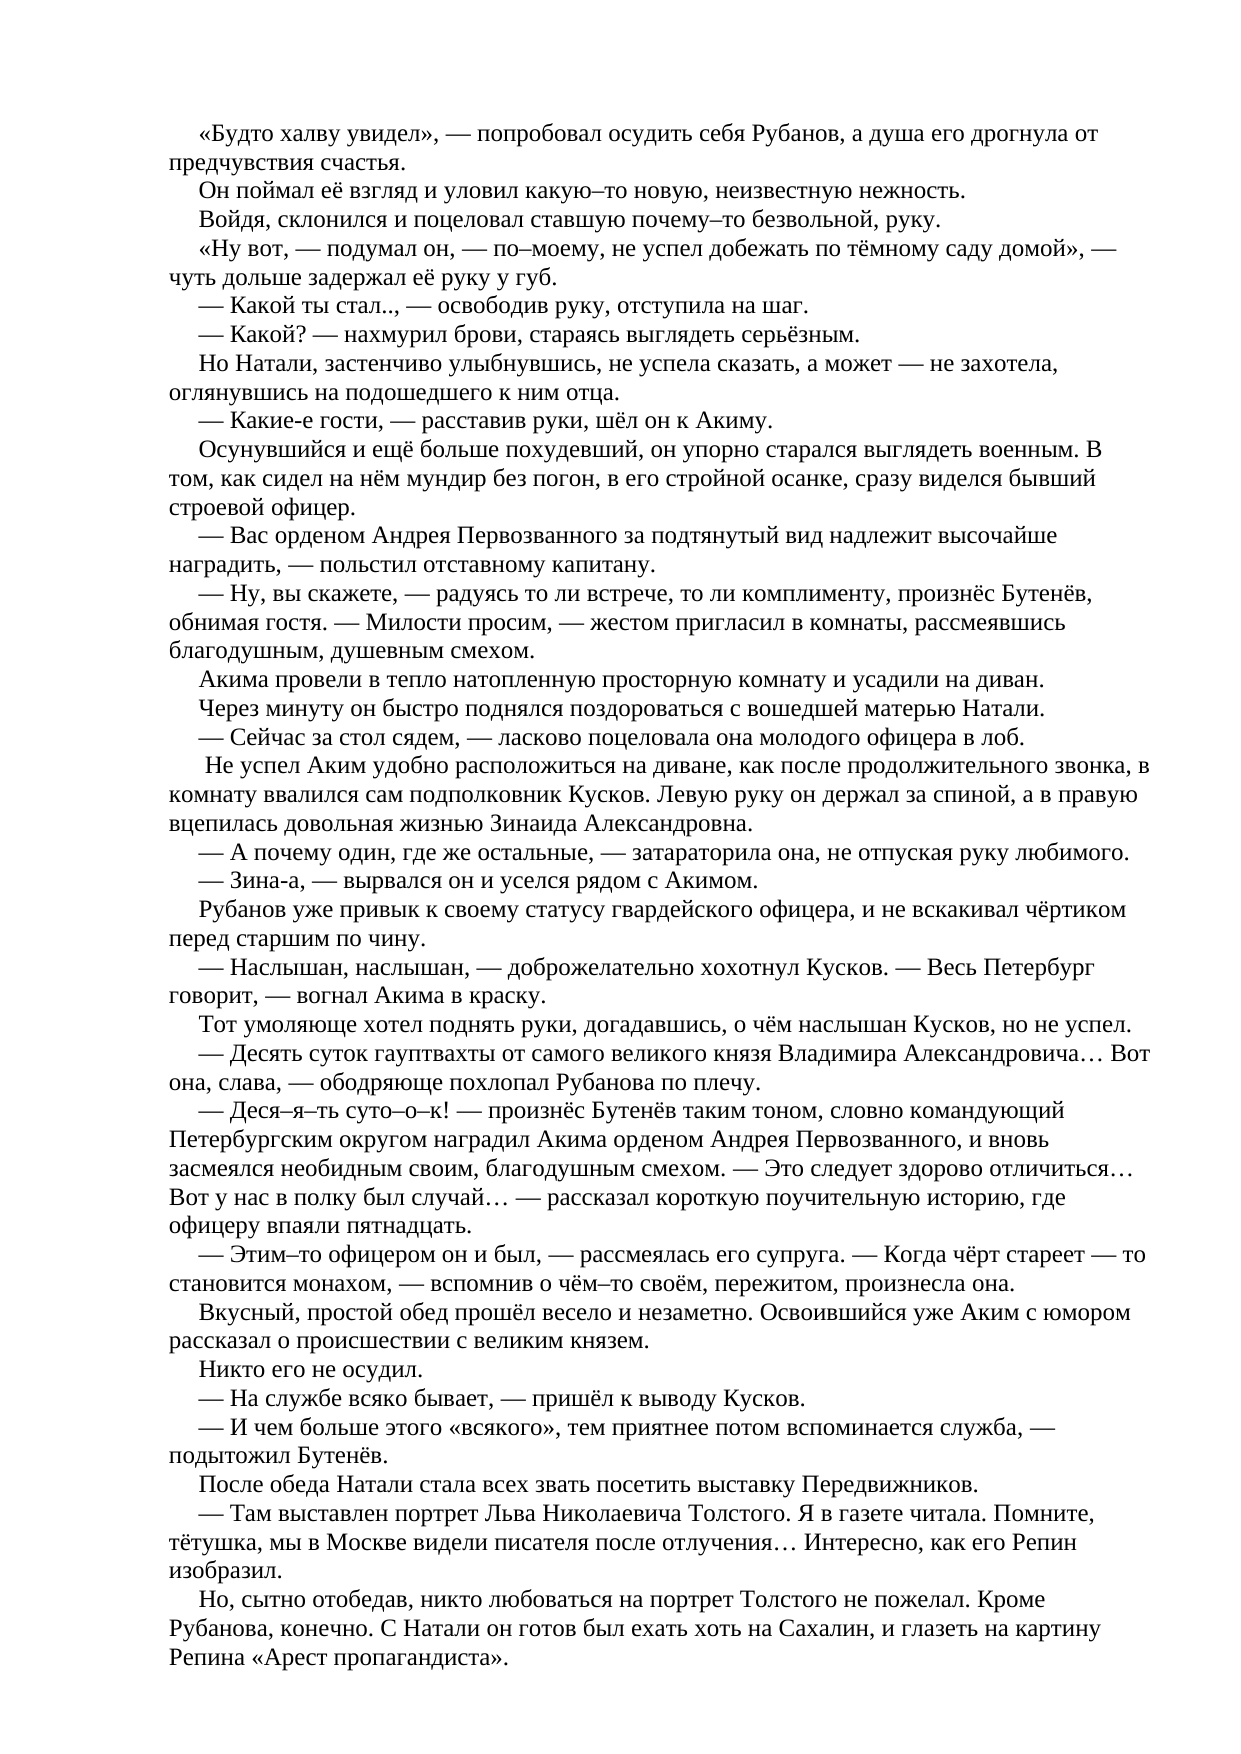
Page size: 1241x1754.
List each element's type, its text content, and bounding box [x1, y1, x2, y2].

text — Наслышан, наслышан, — доброжелательно хохотнул Кусков. — Весь Петербург говорит, — вогнал Акима в краску. [169, 952, 1152, 1009]
text Но, сытно отобедав, никто любоваться на портрет Толстого не пожелал. Кроме Рубанова, конечно. С Натали он готов был ехать хоть на Сахалин, и глазеть на картину Репина «Арест пропагандиста». [169, 1584, 1152, 1671]
text Акима провели в тепло натопленную просторную комнату и усадили на диван. [169, 664, 1152, 693]
text — Вас орденом Андрея Первозванного за подтянутый вид надлежит высочайше наградить, — польстил отставному капитану. [169, 521, 1152, 578]
text — Там выставлен портрет Льва Николаевича Толстого. Я в газете читала. Помните, тётушка, мы в Москве видели писателя после отлучения… Интересно, как его Репин изобразил. [169, 1498, 1152, 1584]
text Осунувшийся и ещё больше похудевший, он упорно старался выглядеть военным. В том, как сидел на нём мундир без погон, в его стройной осанке, сразу виделся бывший строевой офицер. [169, 434, 1152, 521]
text — И чем больше этого «всякого», тем приятнее потом вспоминается служба, — подытожил Бутенёв. [169, 1412, 1152, 1469]
text — Какой ты стал.., — освободив руку, отступила на шаг. [169, 291, 1152, 319]
text Вкусный, простой обед прошёл весело и незаметно. Освоившийся уже Аким с юмором рассказал о происшествии с великим князем. [169, 1297, 1152, 1354]
text После обеда Натали стала всех звать посетить выставку Передвижников. [169, 1469, 1152, 1498]
text — А почему один, где же остальные, — затараторила она, не отпуская руку любимого. [169, 837, 1152, 866]
text «Будто халву увидел», — попробовал осудить себя Рубанов, а душа его дрогнула от предчувствия счастья. [169, 118, 1152, 176]
text — Какой? — нахмурил брови, стараясь выглядеть серьёзным. [169, 319, 1152, 348]
text «Ну вот, — подумал он, — по–моему, не успел добежать по тёмному саду домой», — чуть дольше задержал её руку у губ. [169, 233, 1152, 291]
text — Какие-е гости, — расставив руки, шёл он к Акиму. [169, 406, 1152, 434]
text Войдя, склонился и поцеловал ставшую почему–то безвольной, руку. [169, 204, 1152, 233]
text — Сейчас за стол сядем, — ласково поцеловала она молодого офицера в лоб. [169, 722, 1152, 751]
text Никто его не осудил. [169, 1354, 1152, 1383]
text Он поймал её взгляд и уловил какую–то новую, неизвестную нежность. [169, 176, 1152, 204]
text Но Натали, застенчиво улыбнувшись, не успела сказать, а может — не захотела, оглянувшись на подошедшего к ним отца. [169, 348, 1152, 406]
text — На службе всяко бывает, — пришёл к выводу Кусков. [169, 1383, 1152, 1412]
text Тот умоляюще хотел поднять руки, догадавшись, о чём наслышан Кусков, но не успел. [169, 1009, 1152, 1038]
text — Деся–я–ть суто–о–к! — произнёс Бутенёв таким тоном, словно командующий Петербургским округом наградил Акима орденом Андрея Первозванного, и вновь засмеялся необидным своим, благодушным смехом. — Это следует здорово отличиться… Вот у нас в полку был случай… — рассказал короткую поучительную историю, где офицеру впаяли пятнадцать. [169, 1096, 1152, 1239]
text — Этим–то офицером он и был, — рассмеялась его супруга. — Когда чёрт стареет — то становится монахом, — вспомнив о чём–то своём, пережитом, произнесла она. [169, 1239, 1152, 1297]
text — Десять суток гауптвахты от самого великого князя Владимира Александровича… Вот она, слава, — ободряюще похлопал Рубанова по плечу. [169, 1038, 1152, 1096]
text — Ну, вы скажете, — радуясь то ли встрече, то ли комплименту, произнёс Бутенёв, обнимая гостя. — Милости просим, — жестом пригласил в комнаты, рассмеявшись благодушным, душевным смехом. [169, 578, 1152, 664]
text — Зина-а, — вырвался он и уселся рядом с Акимом. [169, 866, 1152, 894]
text Через минуту он быстро поднялся поздороваться с вошедшей матерью Натали. [169, 693, 1152, 722]
text Не успел Аким удобно расположиться на диване, как после продолжительного звонка, в комнату ввалился сам подполковник Кусков. Левую руку он держал за спиной, а в правую вцепилась довольная жизнью Зинаида Александровна. [169, 751, 1152, 837]
text Рубанов уже привык к своему статусу гвардейского офицера, и не вскакивал чёртиком перед старшим по чину. [169, 894, 1152, 952]
